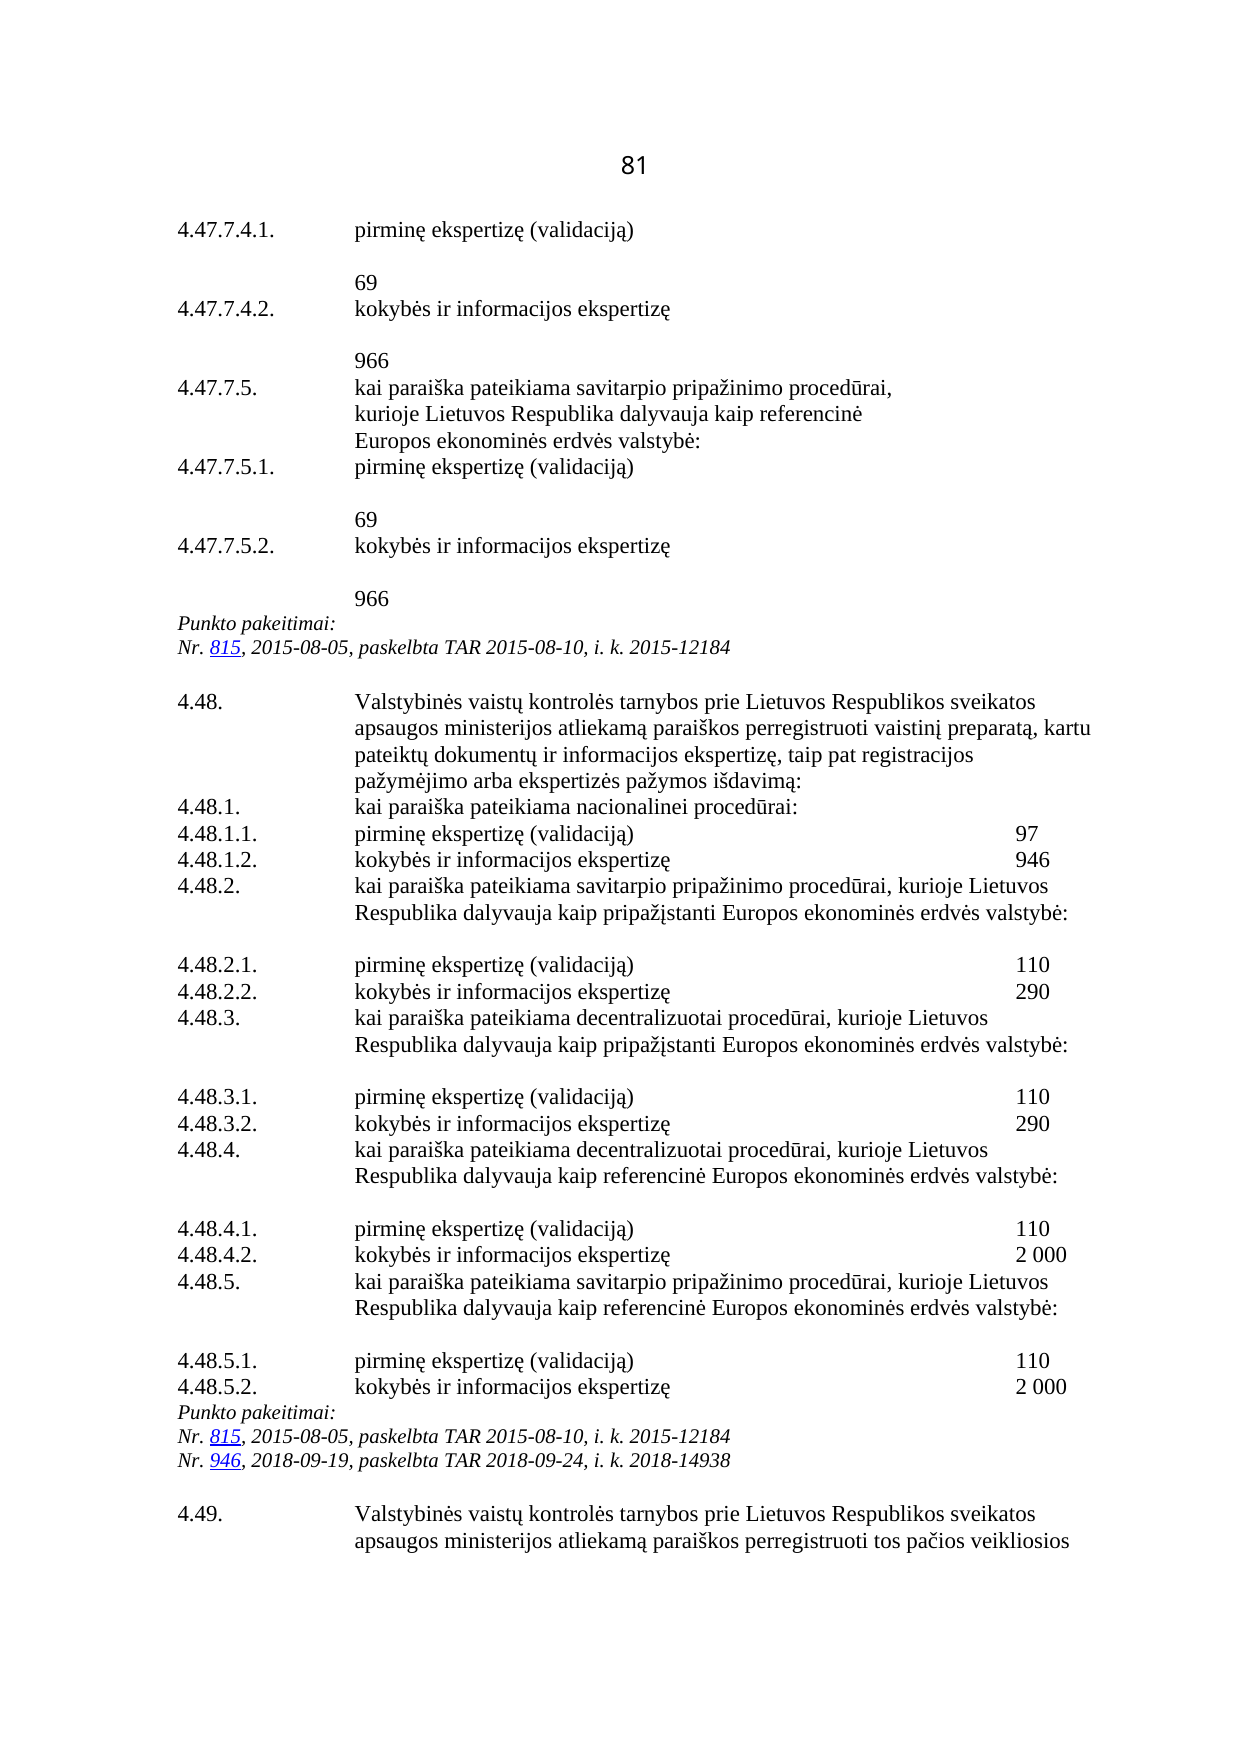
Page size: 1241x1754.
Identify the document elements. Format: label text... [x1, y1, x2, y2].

text 4.48.4.2. kokybės ir informacijos ekspertizę 2 000 [177, 1241, 1093, 1268]
text 4.48. Valstybinės vaistų kontrolės tarnybos prie Lietuvos Respublikos sveikatos apsaugos ministerijos atliekamą paraiškos perregistruoti vaistinį preparatą, kartu pateiktų dokumentų ir informacijos ekspertizę, taip pat registracijos pažymėjimo arba ekspertizės pažymos išdavimą: [177, 688, 1093, 793]
text 4.48.2. kai paraiška pateikiama savitarpio pripažinimo procedūrai, kurioje Lietuvos Respublika dalyvauja kaip pripažįstanti Europos ekonominės erdvės valstybė: [177, 872, 1093, 952]
text Nr. 815, 2015-08-05, paskelbta TAR 2015-08-10, i. k. 2015-12184 [177, 635, 1093, 659]
text 4.48.2.2. kokybės ir informacijos ekspertizę 290 [177, 978, 1093, 1004]
text 4.48.1.1. pirminę ekspertizę (validaciją) 97 [177, 820, 1093, 846]
text 4.47.7.5. kai paraiška pateikiama savitarpio pripažinimo procedūrai, [177, 374, 945, 400]
text 4.49. Valstybinės vaistų kontrolės tarnybos prie Lietuvos Respublikos sveikatos apsaugos ministerijos atliekamą paraiškos perregistruoti tos pačios veikliosios [177, 1501, 1093, 1553]
text 4.48.4.1. pirminę ekspertizę (validaciją) 110 [177, 1215, 1093, 1241]
text 4.48.5.2. kokybės ir informacijos ekspertizę 2 000 [177, 1373, 1093, 1399]
text 4.48.1. kai paraiška pateikiama nacionalinei procedūrai: [177, 793, 1093, 820]
text Punkto pakeitimai: [177, 1399, 1093, 1424]
text kurioje Lietuvos Respublika dalyvauja kaip referencinė [354, 400, 945, 427]
text 4.48.2.1. pirminę ekspertizę (validaciją) 110 [177, 952, 1093, 978]
text 4.48.4. kai paraiška pateikiama decentralizuotai procedūrai, kurioje Lietuvos Respublika dalyvauja kaip referencinė Europos ekonominės erdvės valstybė: [177, 1136, 1093, 1215]
text 4.47.7.4.2. kokybės ir informacijos ekspertizę 966 [177, 295, 945, 374]
text 4.48.1.2. kokybės ir informacijos ekspertizę 946 [177, 846, 1093, 872]
text 4.48.3.1. pirminę ekspertizę (validaciją) 110 [177, 1083, 1093, 1110]
text Nr. 946, 2018-09-19, paskelbta TAR 2018-09-24, i. k. 2018-14938 [177, 1448, 1093, 1472]
text 4.48.3.2. kokybės ir informacijos ekspertizę 290 [177, 1110, 1093, 1136]
text Europos ekonominės erdvės valstybė: [354, 427, 945, 453]
text 4.48.5.1. pirminę ekspertizę (validaciją) 110 [177, 1347, 1093, 1373]
text 4.47.7.4.1. pirminę ekspertizę (validaciją) 69 [177, 216, 945, 295]
text Punkto pakeitimai: [177, 611, 1093, 635]
text 4.48.3. kai paraiška pateikiama decentralizuotai procedūrai, kurioje Lietuvos Respublika dalyvauja kaip pripažįstanti Europos ekonominės erdvės valstybė: [177, 1004, 1093, 1083]
text 4.47.7.5.1. pirminę ekspertizę (validaciją) 69 [177, 453, 945, 532]
text Nr. 815, 2015-08-05, paskelbta TAR 2015-08-10, i. k. 2015-12184 [177, 1424, 1093, 1448]
text 4.48.5. kai paraiška pateikiama savitarpio pripažinimo procedūrai, kurioje Lietuvos Respublika dalyvauja kaip referencinė Europos ekonominės erdvės valstybė: [177, 1268, 1093, 1347]
text 4.47.7.5.2. kokybės ir informacijos ekspertizę 966 [177, 532, 945, 611]
